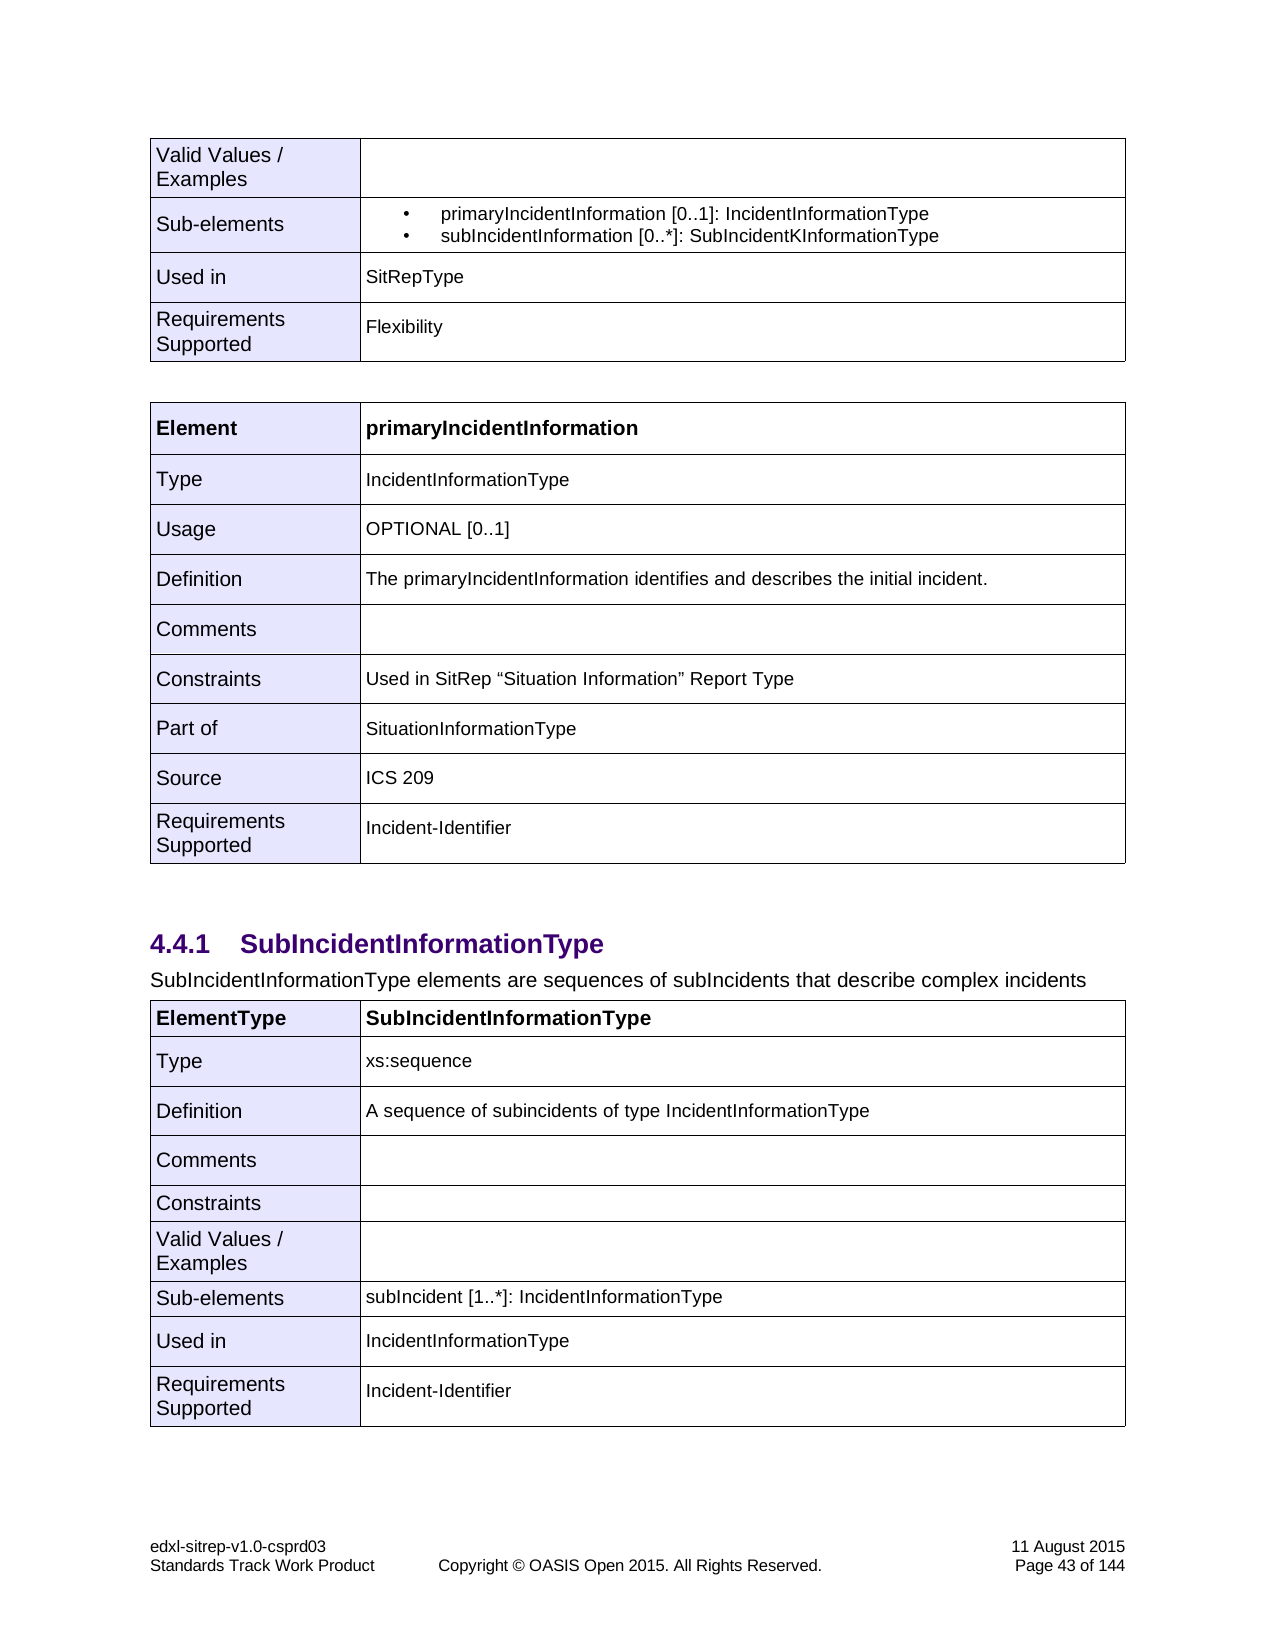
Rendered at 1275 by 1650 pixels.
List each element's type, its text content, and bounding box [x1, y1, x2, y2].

table_cell Flexibility [361, 303, 1125, 361]
table_cell Requirements Supported [151, 1367, 360, 1426]
table_cell Sub-elements [151, 198, 360, 252]
table_cell A sequence of subincidents of type IncidentInformationType [361, 1087, 1125, 1135]
table_header Element [151, 403, 360, 454]
table_cell Usage [151, 505, 360, 554]
table_header ElementType [151, 1001, 360, 1036]
table_cell Used in SitRep “Situation Information” Report Type [361, 655, 1125, 703]
table_cell Valid Values / Examples [151, 139, 360, 197]
table_header primaryIncidentInformation [361, 403, 1125, 454]
table_cell Part of [151, 704, 360, 753]
table_cell Comments [151, 1136, 360, 1185]
subtitle SubIncidentInformationType [150, 928, 1125, 959]
table_cell [361, 139, 1125, 197]
table_cell Requirements Supported [151, 303, 360, 361]
table_cell primaryIncidentInformation [0..1]: IncidentInformationType subIncidentInformation [0..*]: SubIncidentKInformationType [361, 198, 1125, 252]
table_cell Requirements Supported [151, 804, 360, 863]
table_cell xs:sequence [361, 1037, 1125, 1086]
table_cell Comments [151, 605, 360, 653]
table_header SubIncidentInformationType [361, 1001, 1125, 1036]
table_cell The primaryIncidentInformation identifies and describes the initial incident. [361, 555, 1125, 604]
table_cell IncidentInformationType [361, 1317, 1125, 1366]
table_cell Incident-Identifier [361, 804, 1125, 863]
table_cell Type [151, 1037, 360, 1086]
table_cell Used in [151, 1317, 360, 1366]
table_cell IncidentInformationType [361, 455, 1125, 504]
table_cell SitRepType [361, 253, 1125, 302]
table_cell SituationInformationType [361, 704, 1125, 753]
table_cell Sub-elements [151, 1282, 360, 1316]
table_cell Constraints [151, 1186, 360, 1221]
table_cell Definition [151, 1087, 360, 1135]
table_cell Used in [151, 253, 360, 302]
table_cell [361, 1222, 1125, 1281]
table_cell Valid Values / Examples [151, 1222, 360, 1281]
table_cell [361, 1136, 1125, 1185]
table_cell [361, 605, 1125, 653]
table_cell [361, 1186, 1125, 1221]
table_cell Incident-Identifier [361, 1367, 1125, 1426]
table_cell Type [151, 455, 360, 504]
text SubIncidentInformationType elements are sequences of subIncidents that describe complex incidents [150, 968, 1125, 992]
table_cell subIncident [1..*]: IncidentInformationType [361, 1282, 1125, 1316]
table_cell Constraints [151, 655, 360, 703]
table_cell ICS 209 [361, 754, 1125, 803]
table_cell Source [151, 754, 360, 803]
table_cell OPTIONAL [0..1] [361, 505, 1125, 554]
table_cell Definition [151, 555, 360, 604]
